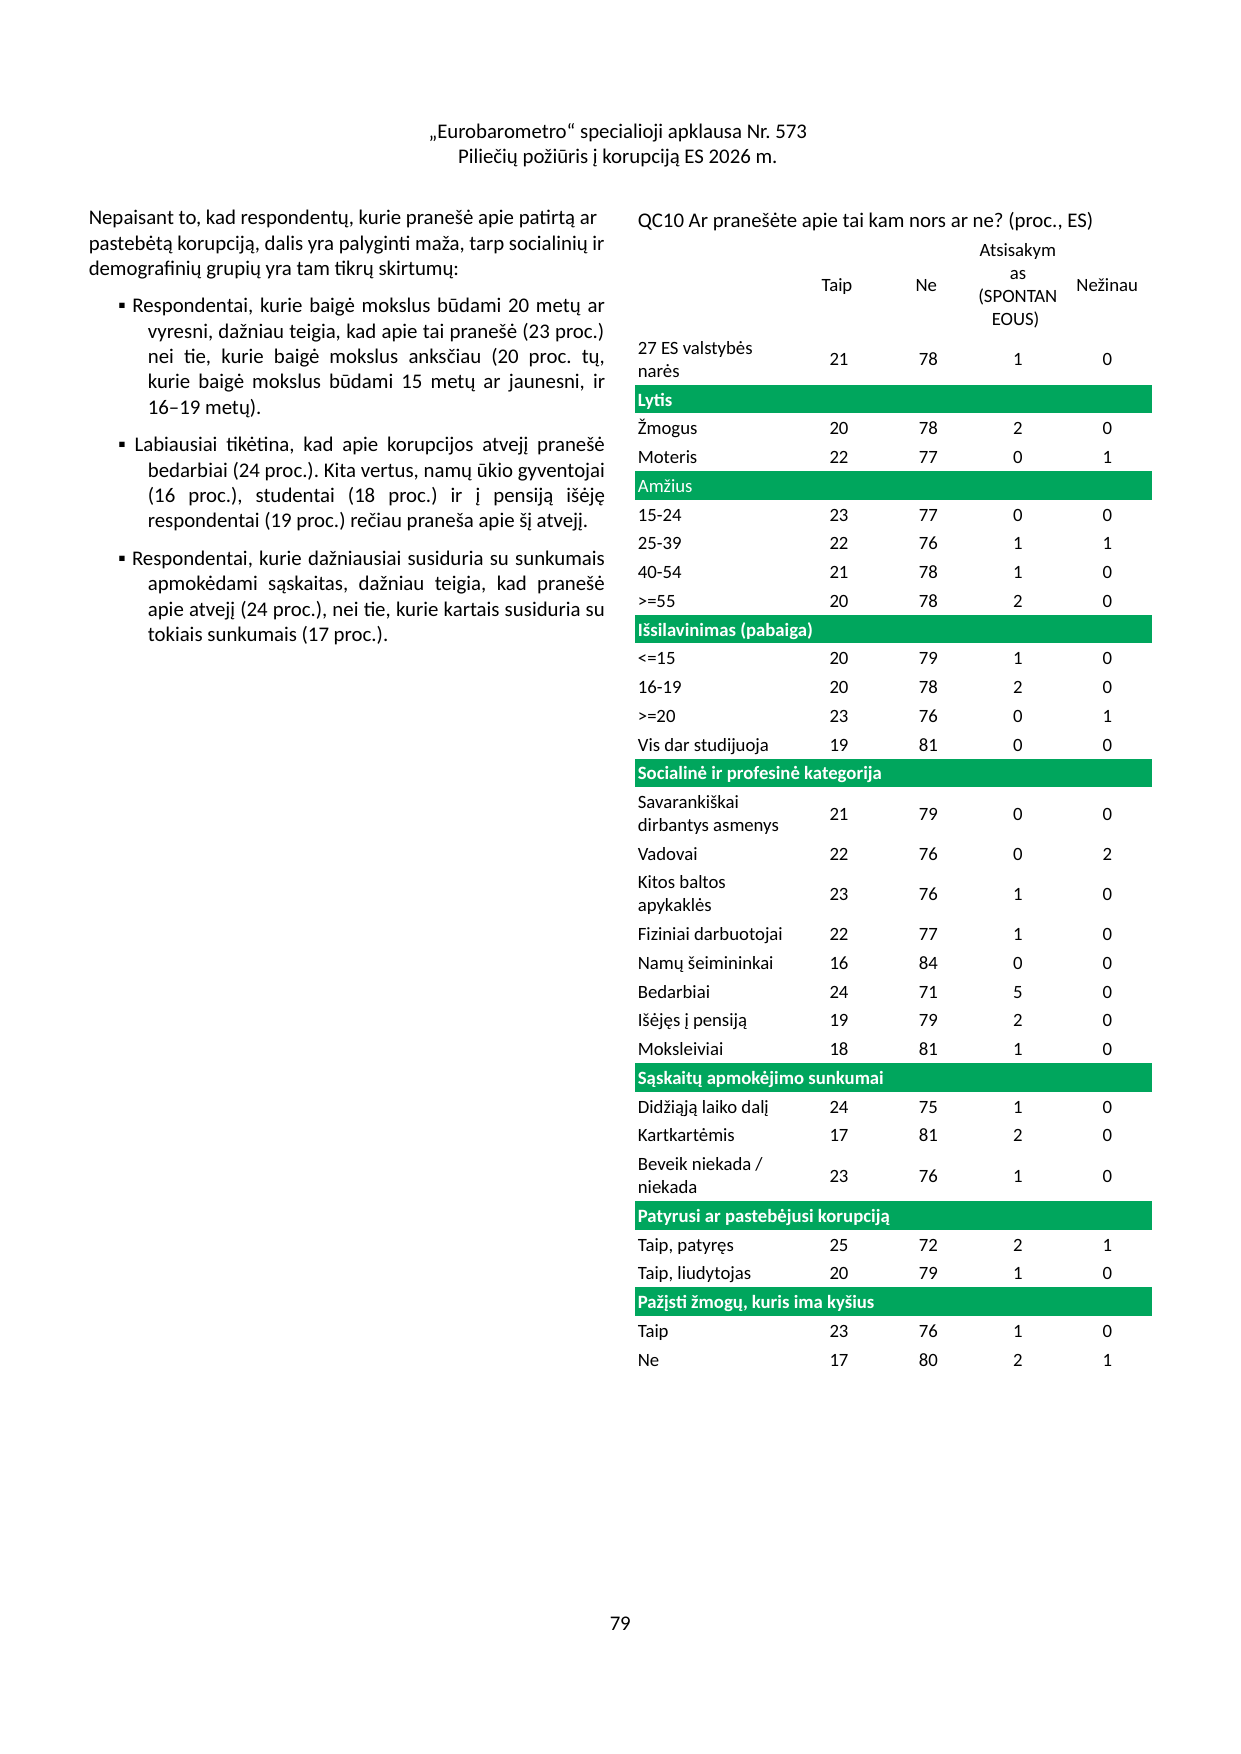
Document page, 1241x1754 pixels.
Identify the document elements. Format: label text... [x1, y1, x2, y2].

table_cell 0 [1062, 644, 1152, 672]
table_cell 81 [884, 730, 973, 758]
table_cell 19 [794, 730, 883, 758]
table_cell 2 [973, 586, 1062, 615]
table_cell 1 [973, 529, 1062, 557]
table_cell Taip, patyręs [635, 1230, 794, 1258]
table_cell 84 [884, 948, 973, 977]
table_cell 78 [884, 557, 973, 586]
table_cell 23 [794, 1316, 883, 1345]
table_cell 0 [1062, 557, 1152, 586]
table_cell 0 [1062, 333, 1152, 385]
table_cell 24 [794, 977, 883, 1006]
table_cell 0 [1062, 1034, 1152, 1063]
table_cell 2 [1062, 839, 1152, 868]
table_cell 40-54 [635, 557, 794, 586]
table_cell Namų šeimininkai [635, 948, 794, 977]
table_cell 81 [884, 1034, 973, 1063]
table_cell 1 [1062, 529, 1152, 557]
table_cell 0 [1062, 730, 1152, 758]
table_cell 0 [1062, 948, 1152, 977]
table_cell 1 [973, 919, 1062, 948]
table_cell 21 [794, 557, 883, 586]
table_cell >=20 [635, 701, 794, 730]
table_cell <=15 [635, 644, 794, 672]
table_cell 0 [973, 442, 1062, 471]
table_cell 0 [1062, 1316, 1152, 1345]
table_cell 21 [794, 787, 883, 839]
table_cell Moteris [635, 442, 794, 471]
table_cell 76 [884, 868, 973, 919]
table_cell Išėjęs į pensiją [635, 1006, 794, 1034]
table_cell 80 [884, 1345, 973, 1373]
table_cell Ne [635, 1345, 794, 1373]
table_cell Taip, liudytojas [635, 1259, 794, 1287]
table_cell 1 [973, 1149, 1062, 1201]
table_cell Didžiąją laiko dalį [635, 1092, 794, 1121]
table_cell 0 [1062, 787, 1152, 839]
table_cell 19 [794, 1006, 883, 1034]
table_cell 79 [884, 1006, 973, 1034]
table_cell Nežinau [1062, 236, 1152, 333]
table_cell 81 [884, 1121, 973, 1149]
table_cell 2 [973, 1230, 1062, 1258]
table_cell >=55 [635, 586, 794, 615]
table_cell 76 [884, 701, 973, 730]
table_cell Žmogus [635, 414, 794, 442]
table_cell 0 [1062, 586, 1152, 615]
table_cell 0 [1062, 1121, 1152, 1149]
table_cell [635, 236, 794, 333]
table_cell 1 [973, 1092, 1062, 1121]
table_cell 79 [884, 644, 973, 672]
table_cell 0 [973, 839, 1062, 868]
table_cell 22 [794, 442, 883, 471]
table_cell 79 [884, 787, 973, 839]
table_cell 76 [884, 529, 973, 557]
table_cell 0 [1062, 1149, 1152, 1201]
table_cell 22 [794, 919, 883, 948]
table_cell Sąskaitų apmokėjimo sunkumai [635, 1063, 1152, 1092]
table_cell 5 [973, 977, 1062, 1006]
text ▪ Respondentai, kurie dažniausiai susiduria su sunkumais apmokėdami sąskaitas, dažniau teigia, kad pranešė apie atvejį (24 proc.), nei tie, kurie kartais susiduria su tokiais sunkumais (17 proc.). [118, 545, 605, 647]
table_cell 79 [884, 1259, 973, 1287]
table_cell Taip [794, 236, 883, 333]
table_cell 76 [884, 1316, 973, 1345]
table_cell 1 [973, 333, 1062, 385]
table_cell Kitos baltos apykaklės [635, 868, 794, 919]
table_cell 2 [973, 1006, 1062, 1034]
table_cell 20 [794, 1259, 883, 1287]
table_cell 1 [1062, 701, 1152, 730]
table_cell 0 [973, 701, 1062, 730]
table_cell 0 [1062, 672, 1152, 701]
table_cell 17 [794, 1121, 883, 1149]
table_cell 0 [973, 500, 1062, 528]
table_cell 2 [973, 1121, 1062, 1149]
table_cell 25 [794, 1230, 883, 1258]
table_cell 22 [794, 839, 883, 868]
table_cell 0 [1062, 919, 1152, 948]
table_cell 16-19 [635, 672, 794, 701]
table_cell 1 [1062, 1345, 1152, 1373]
table_cell Atsisakymas (SPONTANEOUS) [973, 236, 1062, 333]
table_cell Kartkartėmis [635, 1121, 794, 1149]
table_cell Amžius [635, 471, 1152, 500]
table_cell 22 [794, 529, 883, 557]
table_cell 17 [794, 1345, 883, 1373]
table_cell 20 [794, 414, 883, 442]
table_cell Ne [884, 236, 973, 333]
table_cell 0 [973, 730, 1062, 758]
table_cell 0 [1062, 868, 1152, 919]
table_cell Patyrusi ar pastebėjusi korupciją [635, 1201, 1152, 1230]
table_cell 1 [973, 1316, 1062, 1345]
table_cell 23 [794, 701, 883, 730]
table_cell 20 [794, 586, 883, 615]
table_cell 0 [1062, 414, 1152, 442]
table_cell 2 [973, 1345, 1062, 1373]
table_cell Socialinė ir profesinė kategorija [635, 759, 1152, 787]
table_cell 27 ES valstybės narės [635, 333, 794, 385]
table_cell 77 [884, 500, 973, 528]
text ▪ Labiausiai tikėtina, kad apie korupcijos atvejį pranešė bedarbiai (24 proc.). Kita vertus, namų ūkio gyventojai (16 proc.), studentai (18 proc.) ir į pensiją išėję respondentai (19 proc.) rečiau praneša apie šį atvejį. [118, 431, 605, 533]
table_cell 20 [794, 644, 883, 672]
table_cell Pažįsti žmogų, kuris ima kyšius [635, 1287, 1152, 1316]
table_cell 0 [973, 948, 1062, 977]
table_cell Moksleiviai [635, 1034, 794, 1063]
table_cell 2 [973, 672, 1062, 701]
table_cell 78 [884, 333, 973, 385]
table_cell 2 [973, 414, 1062, 442]
text ▪ Respondentai, kurie baigė mokslus būdami 20 metų ar vyresni, dažniau teigia, kad apie tai pranešė (23 proc.) nei tie, kurie baigė mokslus anksčiau (20 proc. tų, kurie baigė mokslus būdami 15 metų ar jaunesni, ir 16–19 metų). [118, 292, 605, 419]
table_cell 1 [973, 1034, 1062, 1063]
table_cell 76 [884, 1149, 973, 1201]
table_cell Vis dar studijuoja [635, 730, 794, 758]
table_cell 78 [884, 672, 973, 701]
table_cell 15-24 [635, 500, 794, 528]
table_cell 78 [884, 414, 973, 442]
table_header QC10 Ar pranešėte apie tai kam nors ar ne? (proc., ES) [635, 204, 1152, 236]
table_cell 77 [884, 919, 973, 948]
table_cell Savarankiškai dirbantys asmenys [635, 787, 794, 839]
table_cell 1 [973, 1259, 1062, 1287]
table_cell 16 [794, 948, 883, 977]
table_cell 1 [1062, 1230, 1152, 1258]
table_cell 23 [794, 1149, 883, 1201]
table_cell 77 [884, 442, 973, 471]
table_cell 0 [1062, 1092, 1152, 1121]
text Nepaisant to, kad respondentų, kurie pranešė apie patirtą ar pastebėtą korupciją, dalis yra palyginti maža, tarp socialinių ir demografinių grupių yra tam tikrų skirtumų: [88, 204, 605, 281]
table_cell 18 [794, 1034, 883, 1063]
table_cell 1 [973, 644, 1062, 672]
table_cell 75 [884, 1092, 973, 1121]
table_cell 1 [1062, 442, 1152, 471]
table_cell 1 [973, 557, 1062, 586]
table_cell 78 [884, 586, 973, 615]
table_cell 1 [973, 868, 1062, 919]
table_cell 76 [884, 839, 973, 868]
table_cell 0 [1062, 500, 1152, 528]
table_cell 72 [884, 1230, 973, 1258]
table_cell Išsilavinimas (pabaiga) [635, 615, 1152, 643]
table_cell 20 [794, 672, 883, 701]
table_cell 23 [794, 868, 883, 919]
table_cell 23 [794, 500, 883, 528]
table_cell Fiziniai darbuotojai [635, 919, 794, 948]
table_cell Lytis [635, 385, 1152, 413]
table_cell Taip [635, 1316, 794, 1345]
table_cell 25-39 [635, 529, 794, 557]
table_cell Beveik niekada / niekada [635, 1149, 794, 1201]
table_cell 24 [794, 1092, 883, 1121]
table_cell Vadovai [635, 839, 794, 868]
table_cell 0 [1062, 1006, 1152, 1034]
table_cell 0 [1062, 977, 1152, 1006]
table_cell 71 [884, 977, 973, 1006]
table_cell Bedarbiai [635, 977, 794, 1006]
table_cell 0 [973, 787, 1062, 839]
table_cell 0 [1062, 1259, 1152, 1287]
table_cell 21 [794, 333, 883, 385]
